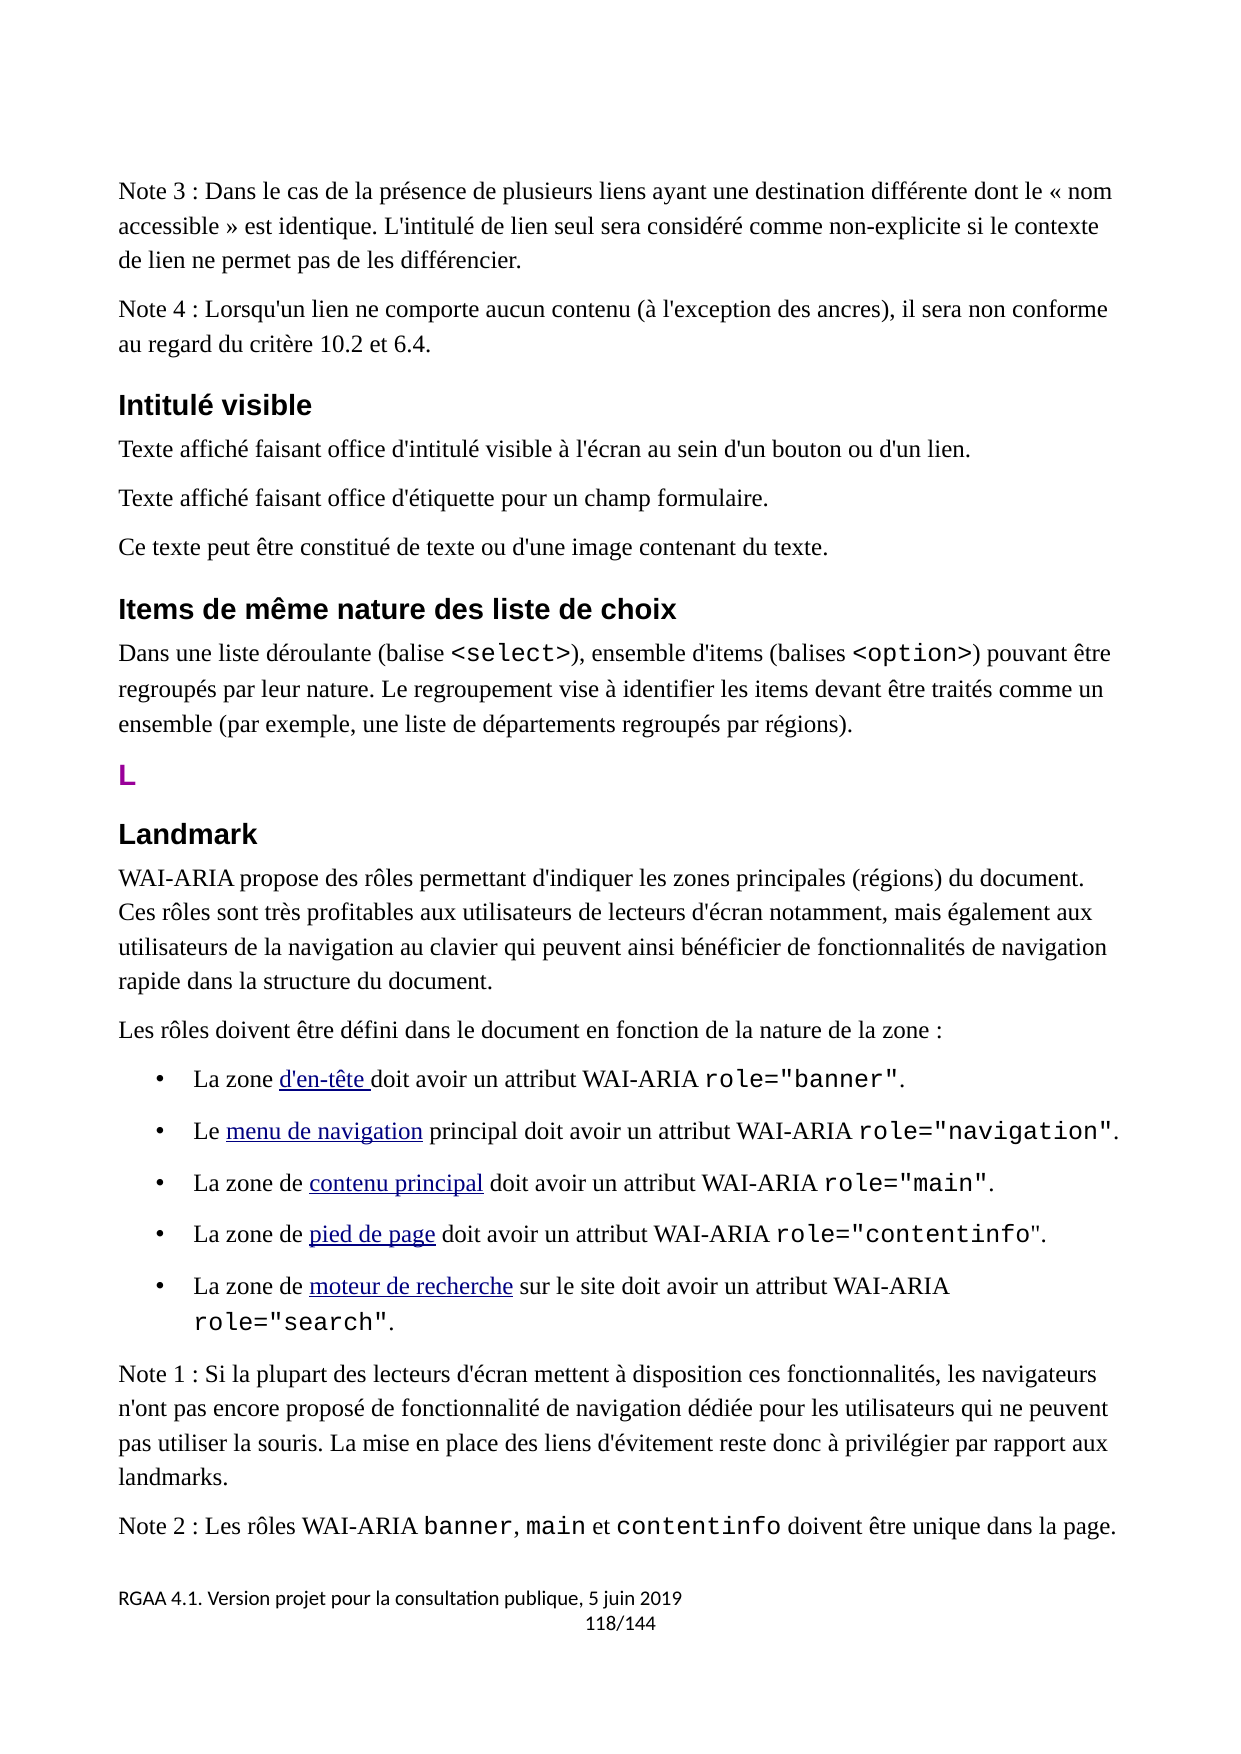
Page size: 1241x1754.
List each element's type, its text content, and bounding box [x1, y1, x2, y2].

text Texte affiché faisant office d'étiquette pour un champ formulaire. [118, 483, 1122, 512]
text Note 1 : Si la plupart des lecteurs d'écran mettent à disposition ces fonctionnalités, les navigateurs n'ont pas encore proposé de fonctionnalité de navigation dédiée pour les utilisateurs qui ne peuvent pas utiliser la souris. La mise en place des liens d'évitement reste donc à privilégier par rapport aux landmarks. [118, 1359, 1122, 1491]
text Note 3 : Dans le cas de la présence de plusieurs liens ayant une destination différente dont le « nom accessible » est identique. L'intitulé de lien seul sera considéré comme non-explicite si le contexte de lien ne permet pas de les différencier. [118, 176, 1122, 274]
text Ce texte peut être constitué de texte ou d'une image contenant du texte. [118, 532, 1122, 561]
list La zone de moteur de recherche sur le site doit avoir un attribut WAI-ARIA role="search". [156, 1271, 1122, 1338]
list Le menu de navigation principal doit avoir un attribut WAI-ARIA role="navigation". [156, 1116, 1122, 1147]
subtitle L [118, 758, 1122, 792]
list La zone de pied de page doit avoir un attribut WAI-ARIA role="contentinfo". [156, 1219, 1122, 1250]
text WAI-ARIA propose des rôles permettant d'indiquer les zones principales (régions) du document. Ces rôles sont très profitables aux utilisateurs de lecteurs d'écran notamment, mais également aux utilisateurs de la navigation au clavier qui peuvent ainsi bénéficier de fonctionnalités de navigation rapide dans la structure du document. [118, 863, 1122, 995]
subtitle Landmark [118, 817, 1122, 850]
text Les rôles doivent être défini dans le document en fonction de la nature de la zone : [118, 1015, 1122, 1044]
list La zone de contenu principal doit avoir un attribut WAI-ARIA role="main". [156, 1168, 1122, 1198]
subtitle Items de même nature des liste de choix [118, 592, 1122, 626]
text Note 4 : Lorsqu'un lien ne comporte aucun contenu (à l'exception des ancres), il sera non conforme au regard du critère 10.2 et 6.4. [118, 294, 1122, 358]
text Dans une liste déroulante (balise <select>), ensemble d'items (balises <option>) pouvant être regroupés par leur nature. Le regroupement vise à identifier les items devant être traités comme un ensemble (par exemple, une liste de départements regroupés par régions). [118, 638, 1122, 738]
text Texte affiché faisant office d'intitulé visible à l'écran au sein d'un bouton ou d'un lien. [118, 434, 1122, 463]
subtitle Intitulé visible [118, 388, 1122, 422]
list La zone d'en-tête doit avoir un attribut WAI-ARIA role="banner". [156, 1064, 1122, 1095]
text Note 2 : Les rôles WAI-ARIA banner, main et contentinfo doivent être unique dans la page. [118, 1511, 1122, 1542]
